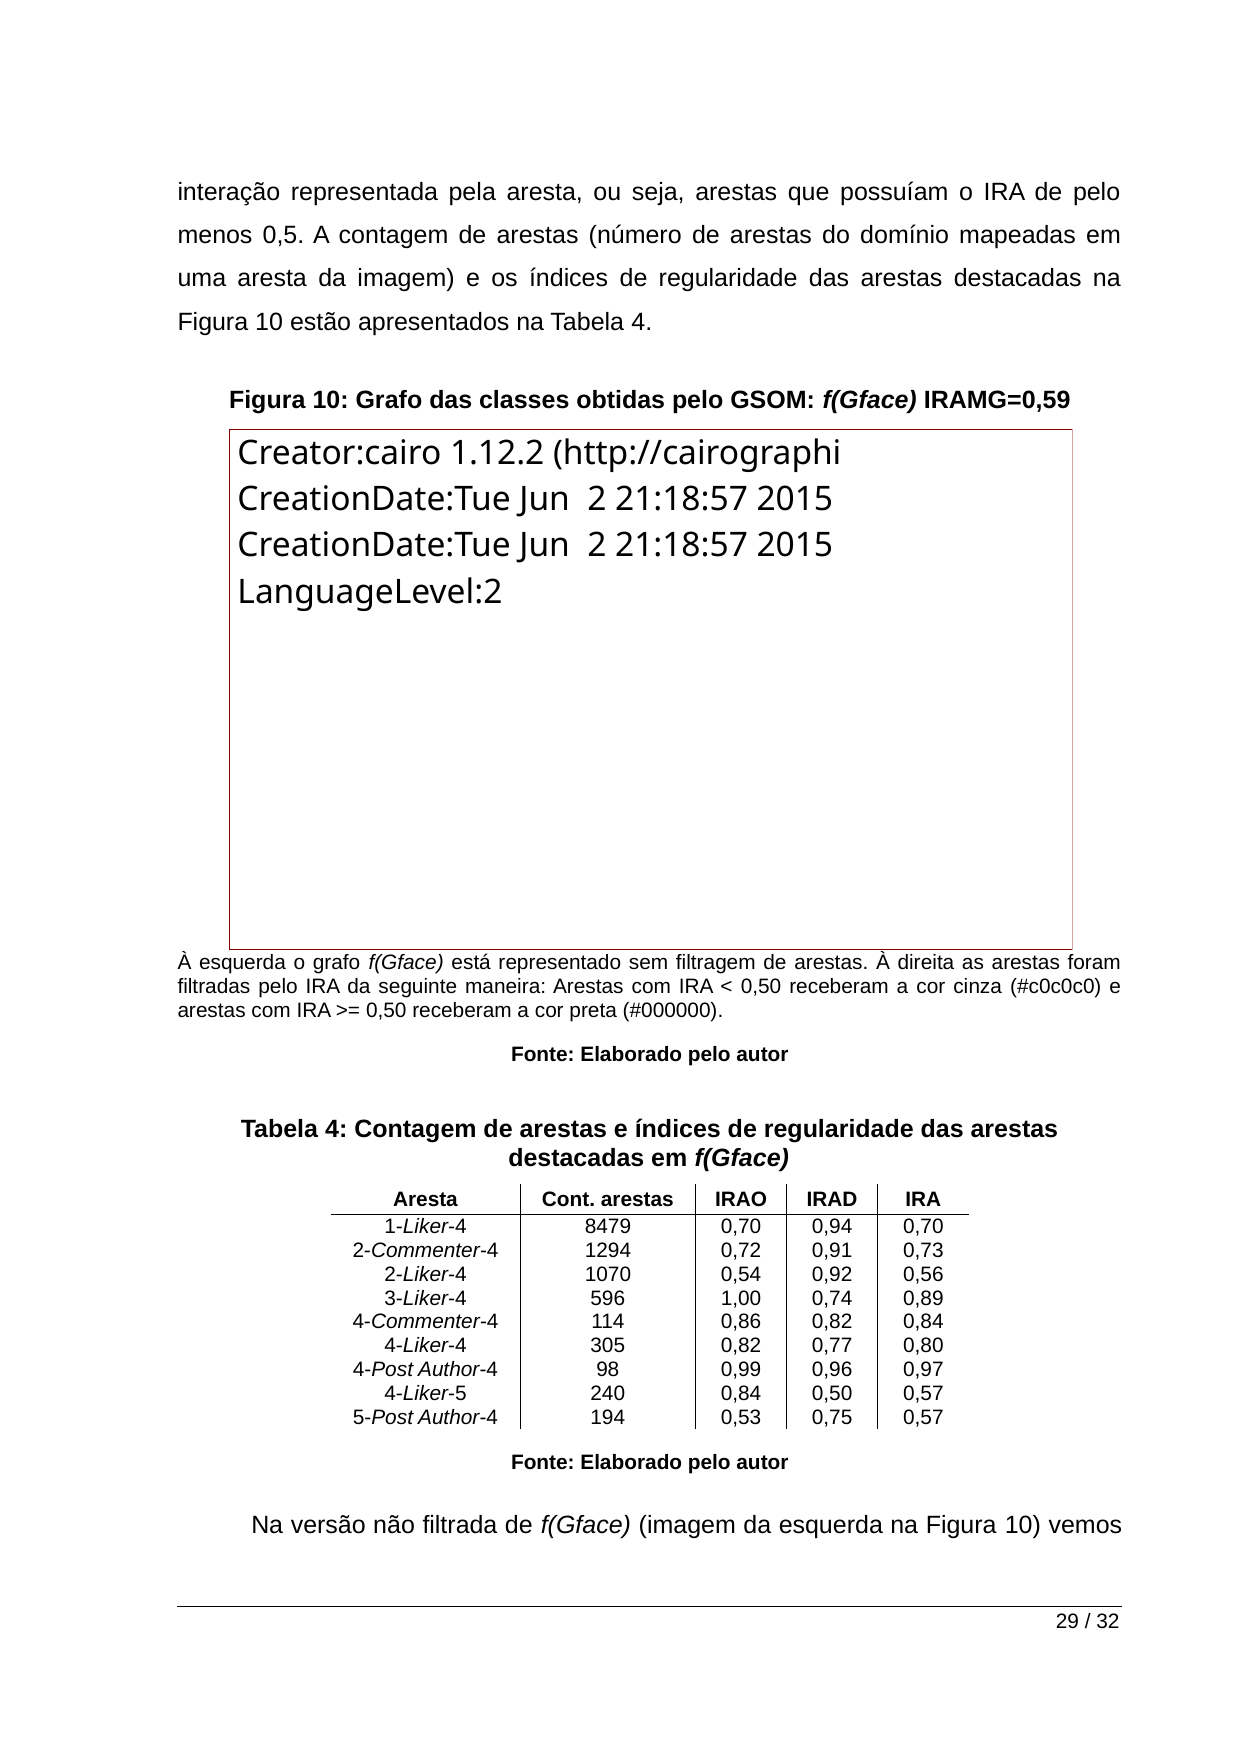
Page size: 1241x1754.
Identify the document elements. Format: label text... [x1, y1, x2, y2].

table_cell 0,70 [878, 1215, 969, 1237]
table_header IRAO [696, 1184, 786, 1213]
table_cell 0,82 [696, 1333, 786, 1357]
table_cell 4-Liker-4 [331, 1333, 520, 1357]
table_header IRAD [787, 1184, 877, 1213]
table_cell 3-Liker-4 [331, 1285, 520, 1309]
table_cell 0,96 [787, 1357, 877, 1381]
table_cell 0,73 [878, 1238, 969, 1261]
table_cell 0,97 [878, 1357, 969, 1381]
table_cell 8479 [521, 1215, 695, 1237]
text Tabela 4: Contagem de arestas e índices de regularidade das arestas destacadas em f(Gface) [241, 1114, 1059, 1171]
table_cell 240 [521, 1381, 695, 1405]
table_cell 0,53 [696, 1405, 786, 1429]
table_cell 0,70 [696, 1215, 786, 1237]
table_header Cont. arestas [521, 1184, 695, 1213]
table_cell 0,57 [878, 1405, 969, 1429]
table_cell 0,92 [787, 1261, 877, 1285]
table_cell 0,57 [878, 1381, 969, 1405]
table_cell 0,84 [878, 1309, 969, 1333]
table_cell 0,94 [787, 1215, 877, 1237]
table_cell 305 [521, 1333, 695, 1357]
table_cell 0,82 [787, 1309, 877, 1333]
table_cell 0,72 [696, 1238, 786, 1261]
table_cell 114 [521, 1309, 695, 1333]
table_cell 0,77 [787, 1333, 877, 1357]
table_cell 0,74 [787, 1285, 877, 1309]
table_cell 0,80 [878, 1333, 969, 1357]
table_cell 98 [521, 1357, 695, 1381]
table_cell 1-Liker-4 [331, 1215, 520, 1237]
table_cell 0,56 [878, 1261, 969, 1285]
table_cell 0,84 [696, 1381, 786, 1405]
table_cell 0,86 [696, 1309, 786, 1333]
table_cell 0,89 [878, 1285, 969, 1309]
table_cell 1,00 [696, 1285, 786, 1309]
table_cell 4-Commenter-4 [331, 1309, 520, 1333]
table_header IRA [878, 1184, 969, 1213]
table_cell 5-Post Author-4 [331, 1405, 520, 1429]
text Figura 10: Grafo das classes obtidas pelo GSOM: f(Gface) IRAMG=0,59 [177, 386, 1122, 414]
table_header Aresta [331, 1184, 520, 1213]
text Na versão não filtrada de f(Gface) (imagem da esquerda na Figura 10) vemos [177, 1509, 1122, 1538]
text interação representada pela aresta, ou seja, arestas que possuíam o IRA de pelo menos 0,5. A contagem de arestas (número de arestas do domínio mapeadas em uma aresta da imagem) e os índices de regularidade das arestas destacadas na Figura 10 estão apresentados na Tabela 4. [177, 177, 1122, 335]
table_cell 0,91 [787, 1238, 877, 1261]
table_cell 0,54 [696, 1261, 786, 1285]
table_cell 0,99 [696, 1357, 786, 1381]
table_cell 0,75 [787, 1405, 877, 1429]
text À esquerda o grafo f(Gface) está representado sem filtragem de arestas. À direita as arestas foram filtradas pelo IRA da seguinte maneira: Arestas com IRA < 0,50 receberam a cor cinza (#c0c0c0) e arestas com IRA >= 0,50 receberam a cor preta (#000000). [177, 437, 1122, 1021]
table_cell 2-Liker-4 [331, 1261, 520, 1285]
table_cell 596 [521, 1285, 695, 1309]
table_cell 4-Post Author-4 [331, 1357, 520, 1381]
table_cell 2-Commenter-4 [331, 1238, 520, 1261]
table_cell 194 [521, 1405, 695, 1429]
table_cell 4-Liker-5 [331, 1381, 520, 1405]
table_cell 0,50 [787, 1381, 877, 1405]
text Fonte: Elaborado pelo autor [177, 1042, 1122, 1066]
table_cell 1294 [521, 1238, 695, 1261]
text Fonte: Elaborado pelo autor [241, 1450, 1059, 1474]
table_cell 1070 [521, 1261, 695, 1285]
